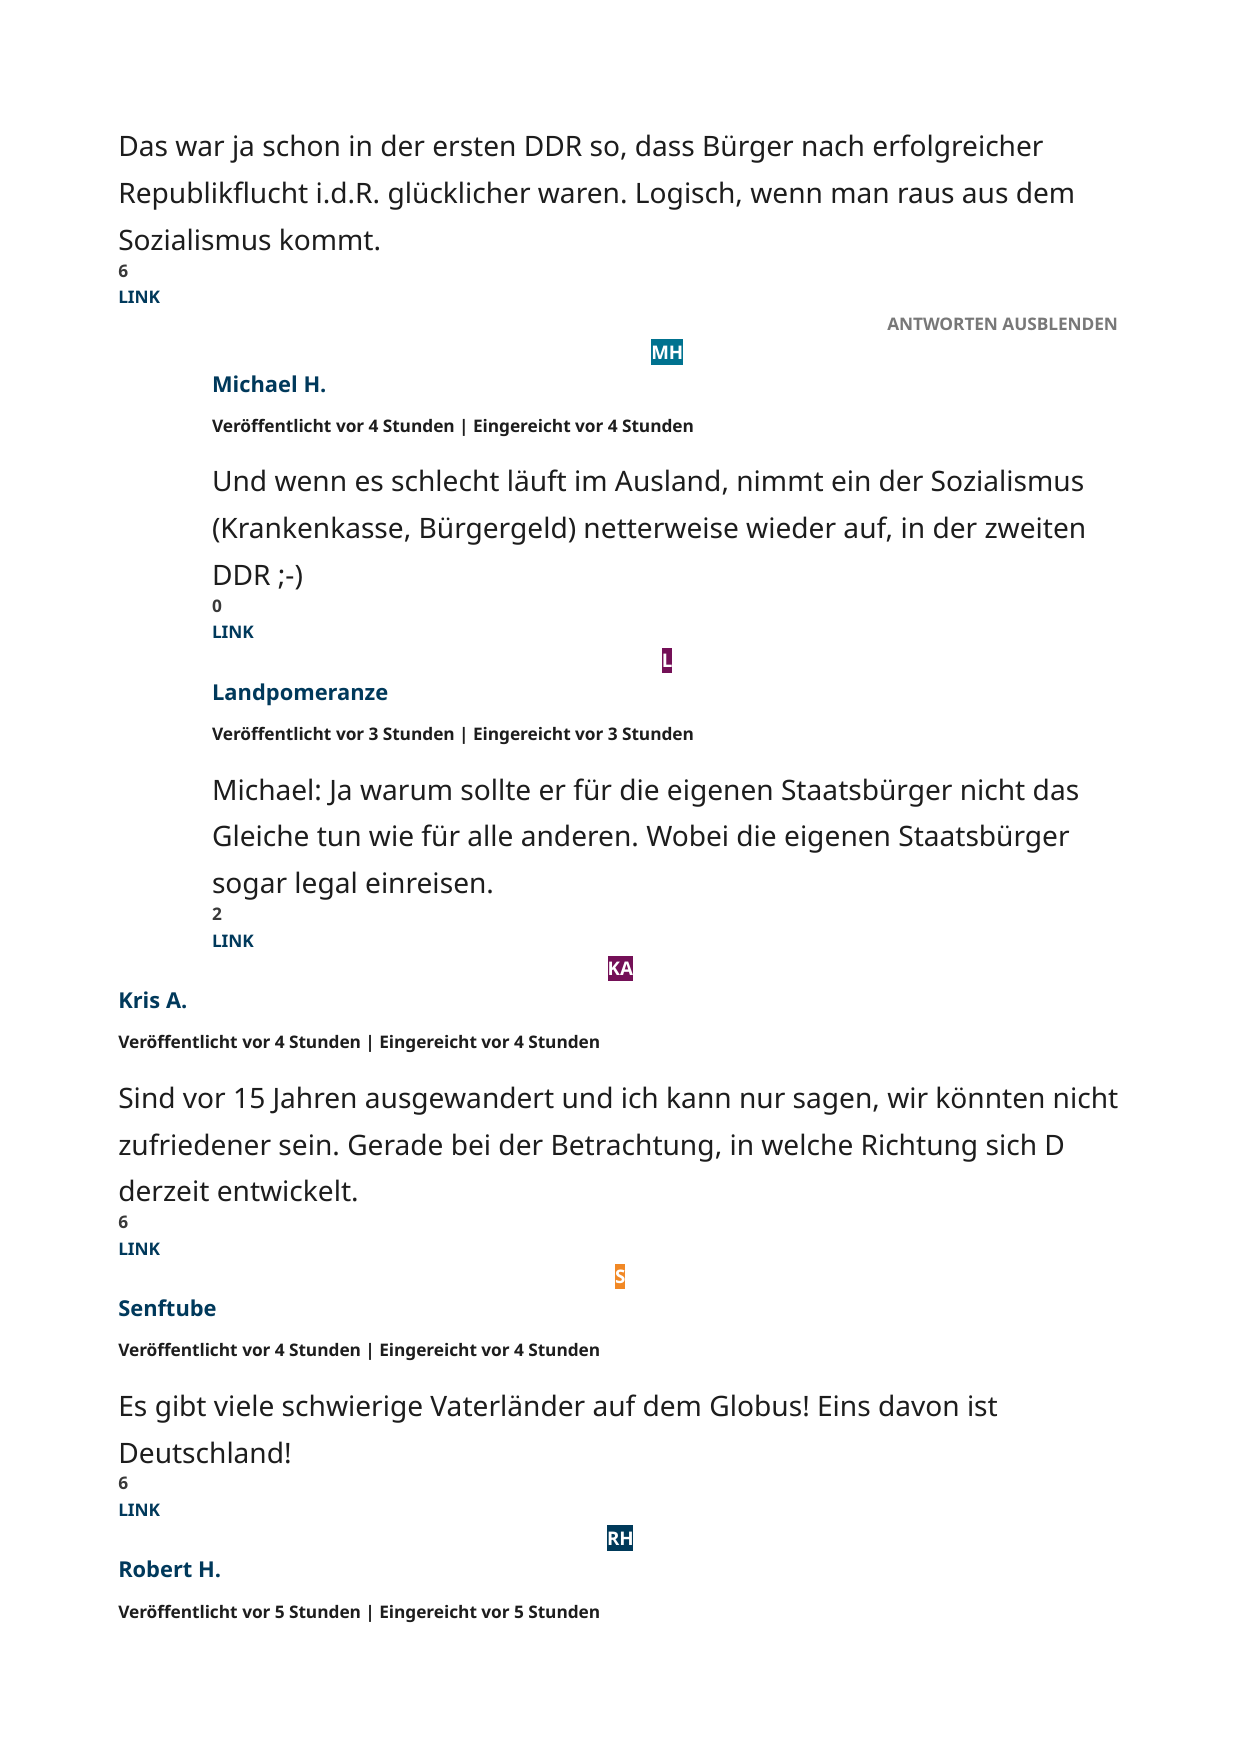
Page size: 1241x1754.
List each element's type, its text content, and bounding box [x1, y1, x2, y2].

text Robert H. [118, 1554, 1122, 1584]
text Veröffentlicht vor 4 Stunden | Eingereicht vor 4 Stunden [118, 1338, 1122, 1362]
text LINK [118, 1237, 1122, 1260]
text Michael: Ja warum sollte er für die eigenen Staatsbürger nicht das Gleiche tun wie für alle anderen. Wobei die eigenen Staatsbürger sogar legal einreisen. [212, 761, 1122, 902]
text Das war ja schon in der ersten DDR so, dass Bürger nach erfolgreicher Republikflucht i.d.R. glücklicher waren. Logisch, wenn man raus aus dem Sozialismus kommt. [118, 118, 1122, 259]
text Veröffentlicht vor 4 Stunden | Eingereicht vor 4 Stunden [212, 414, 1122, 437]
text LINK [212, 621, 1122, 644]
text RH [118, 1525, 1122, 1551]
text S [118, 1264, 1122, 1289]
text Es gibt viele schwierige Vaterländer auf dem Globus! Eins davon ist Deutschland! [118, 1377, 1122, 1471]
text Veröffentlicht vor 5 Stunden | Eingereicht vor 5 Stunden [118, 1600, 1122, 1623]
text 0 [212, 594, 1122, 617]
text LINK [212, 929, 1122, 952]
text KA [118, 956, 1122, 981]
text Senftube [118, 1293, 1122, 1323]
text LINK [118, 286, 1122, 309]
text Landpomeranze [212, 677, 1122, 707]
text Veröffentlicht vor 3 Stunden | Eingereicht vor 3 Stunden [212, 722, 1122, 746]
text Michael H. [212, 369, 1122, 398]
text 6 [118, 259, 1122, 282]
text Veröffentlicht vor 4 Stunden | Eingereicht vor 4 Stunden [118, 1030, 1122, 1054]
text Kris A. [118, 985, 1122, 1015]
text LINK [118, 1498, 1122, 1522]
text 2 [212, 902, 1122, 925]
text 6 [118, 1471, 1122, 1495]
text Und wenn es schlecht läuft im Ausland, nimmt ein der Sozialismus (Krankenkasse, Bürgergeld) netterweise wieder auf, in der zweiten DDR ;-) [212, 453, 1122, 594]
text MH [212, 339, 1122, 365]
text 6 [118, 1210, 1122, 1233]
text Sind vor 15 Jahren ausgewandert und ich kann nur sagen, wir könnten nicht zufriedener sein. Gerade bei der Betrachtung, in welche Richtung sich D derzeit entwickelt. [118, 1069, 1122, 1210]
text L [212, 647, 1122, 673]
text ANTWORTEN AUSBLENDEN [212, 312, 1122, 336]
